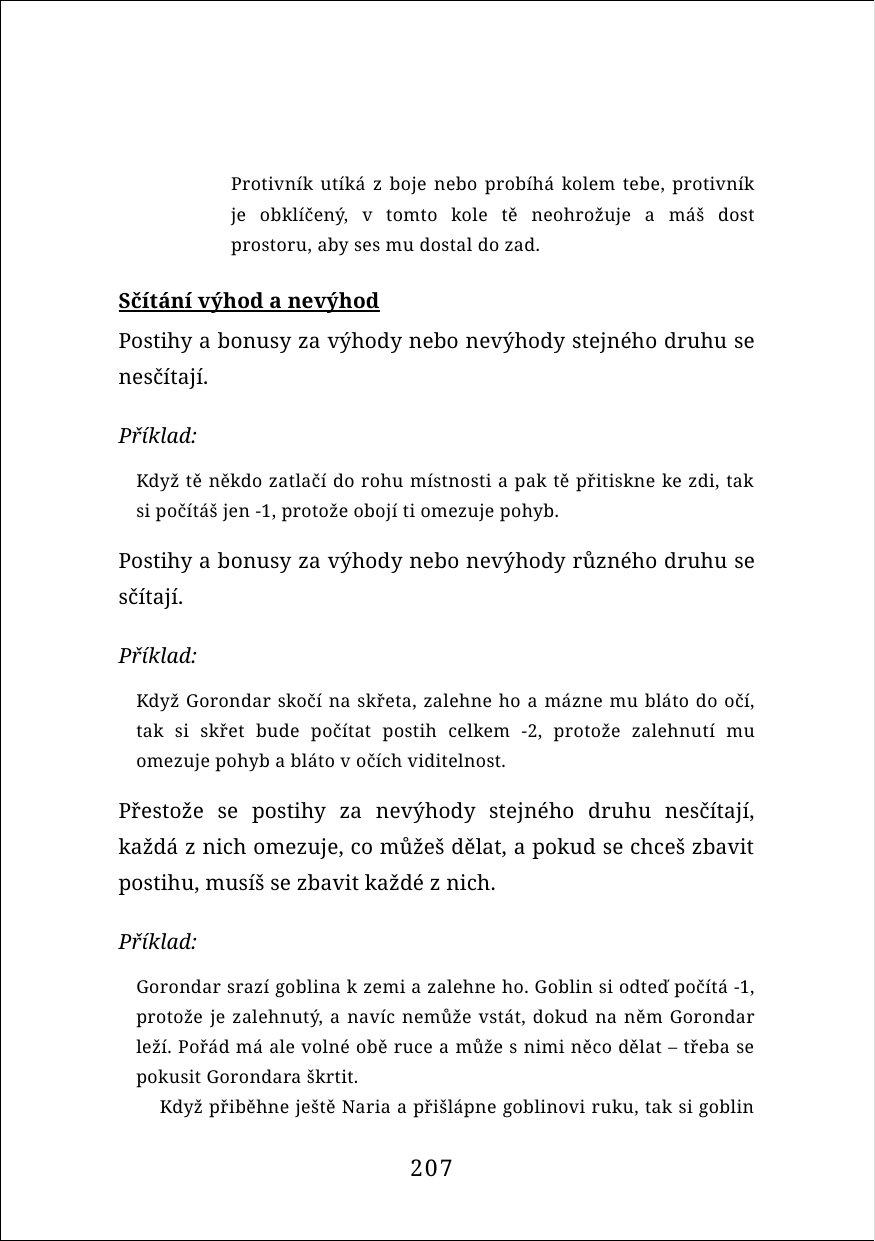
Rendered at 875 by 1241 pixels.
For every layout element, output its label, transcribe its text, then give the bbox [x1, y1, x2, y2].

subtitle Sčítání výhod a nevýhod [118, 286, 756, 314]
text Postihy a bonusy za výhody nebo nevýhody různého druhu se sčítají. [118, 546, 756, 610]
text Přestože se postihy za nevýhody stejného druhu nesčítají, každá z nich omezuje, co můžeš dělat, a pokud se chceš zbavit postihu, musíš se zbavit každé z nich. [118, 797, 756, 896]
text Když tě někdo zatlačí do rohu místnosti a pak tě přitiskne ke zdi, tak si počítáš jen -1, protože obojí ti omezuje pohyb. [136, 468, 756, 523]
list Protivník utíká z boje nebo probíhá kolem tebe, protivník je obklíčený, v tomto kole tě neohrožuje a máš dost prostoru, aby ses mu dostal do zad. [193, 172, 756, 256]
text Příklad: [118, 641, 756, 669]
text Postihy a bonusy za výhody nebo nevýhody stejného druhu se nesčítají. [118, 326, 756, 390]
text Příklad: [118, 421, 756, 449]
text Gorondar srazí goblina k zemi a zalehne ho. Goblin si odteď počítá -1, protože je zalehnutý, a navíc nemůže vstát, dokud na něm Gorondar leží. Pořád má ale volné obě ruce a může s nimi něco dělat – třeba se pokusit Gorondara škrtit. Když přiběhne ještě Naria a přišlápne goblinovi ruku, tak si goblin [136, 974, 756, 1119]
text Příklad: [118, 927, 756, 955]
text Když Gorondar skočí na skřeta, zalehne ho a mázne mu bláto do očí, tak si skřet bude počítat postih celkem -2, protože zalehnutí mu omezuje pohyb a bláto v očích viditelnost. [136, 688, 756, 773]
